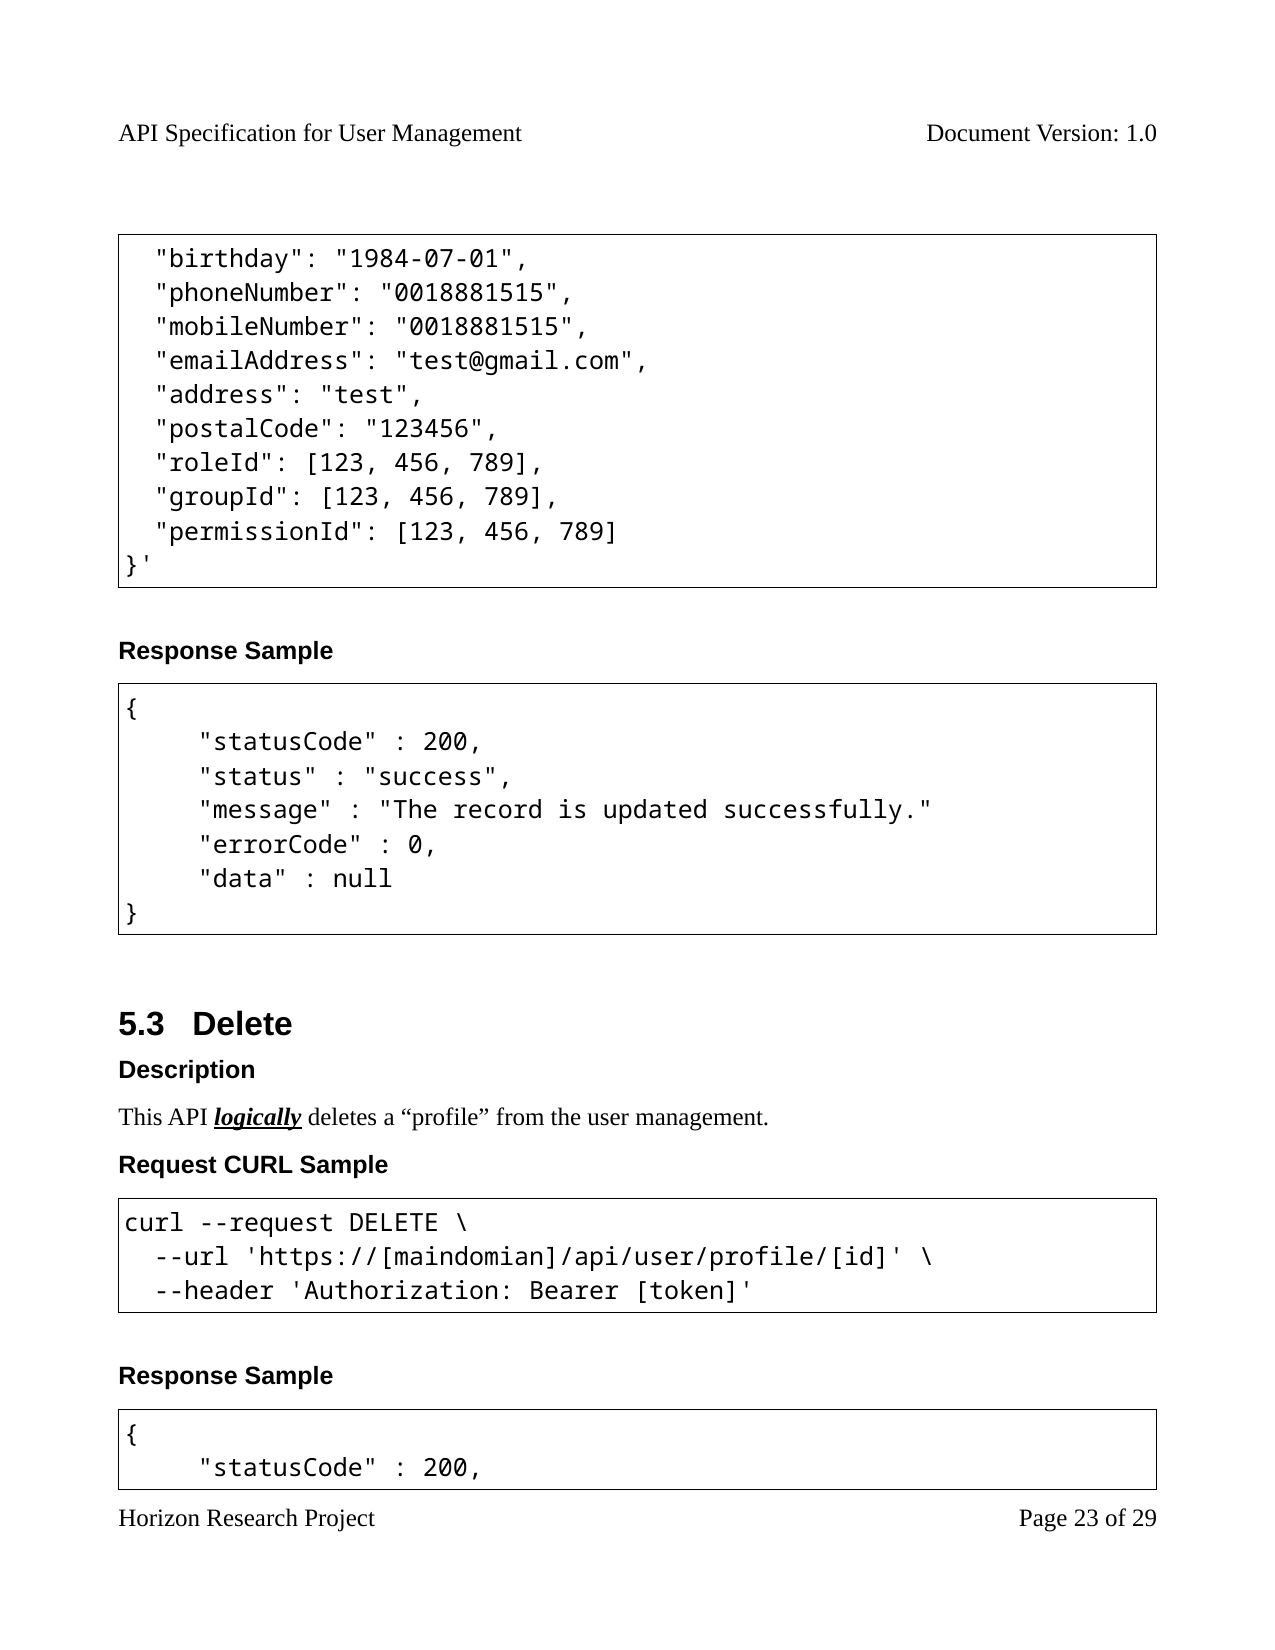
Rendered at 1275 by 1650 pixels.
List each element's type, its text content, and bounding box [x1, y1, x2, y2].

text Response Sample [118, 1361, 1157, 1390]
text Request CURL Sample [118, 1150, 1157, 1179]
table_header "birthday": "1984-07-01", "phoneNumber": "0018881515", "mobileNumber": "0018881515", "emailAddress": "test@gmail.com", "address": "test", "postalCode": "123456", "roleId": [123, 456, 789], "groupId": [123, 456, 789], "permissionId": [123, 456, 789] }' [119, 235, 1156, 587]
table_header { "statusCode" : 200, [119, 1410, 1156, 1489]
table_header curl --request DELETE \ --url 'https://[maindomian]/api/user/profile/[id]' \ --header 'Authorization: Bearer [token]' [119, 1199, 1156, 1312]
text Description [118, 1055, 1157, 1083]
subtitle Delete [118, 1004, 1157, 1042]
table_header { "statusCode" : 200, "status" : "success", "message" : "The record is updated successfully." "errorCode" : 0, "data" : null } [119, 684, 1156, 934]
text This API logically deletes a “profile” from the user management. [118, 1102, 1157, 1131]
text Response Sample [118, 636, 1157, 664]
